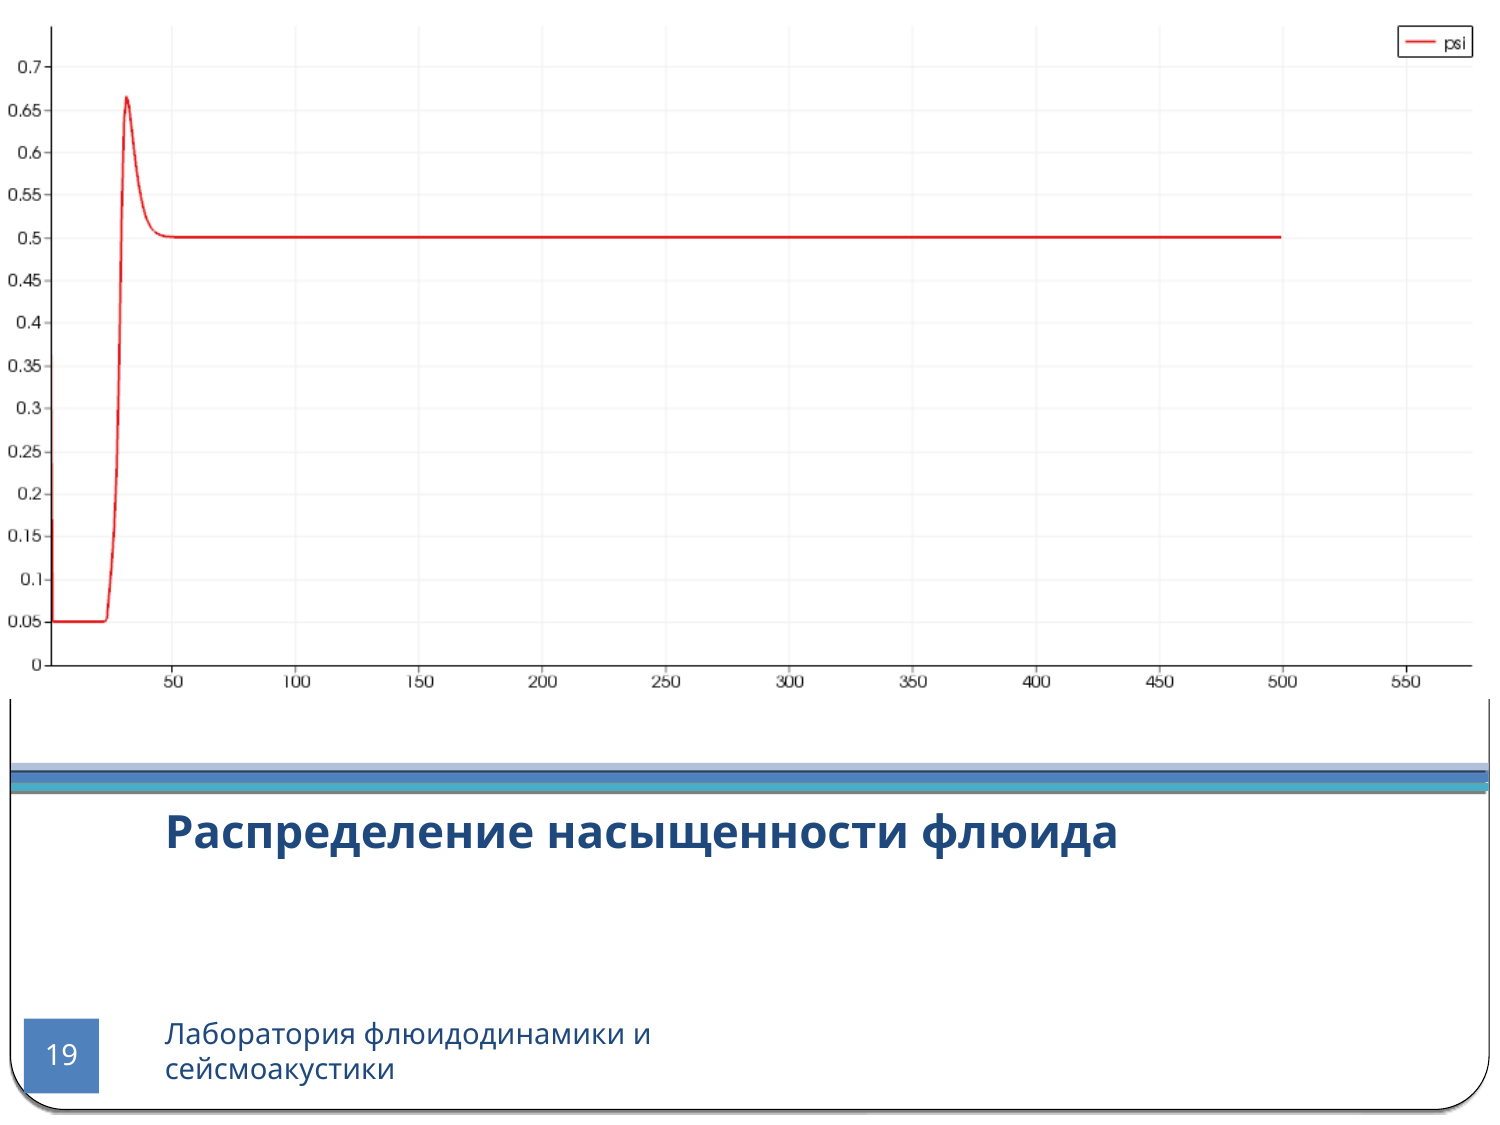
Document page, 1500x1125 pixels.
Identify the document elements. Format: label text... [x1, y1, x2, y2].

picture [0, 0, 1500, 699]
title Распределение насыщенности флюида [150, 786, 1350, 873]
footer Лаборатория флюидодинамики и сейсмоакустики [150, 1012, 880, 1088]
slide_number [23, 1018, 99, 1094]
